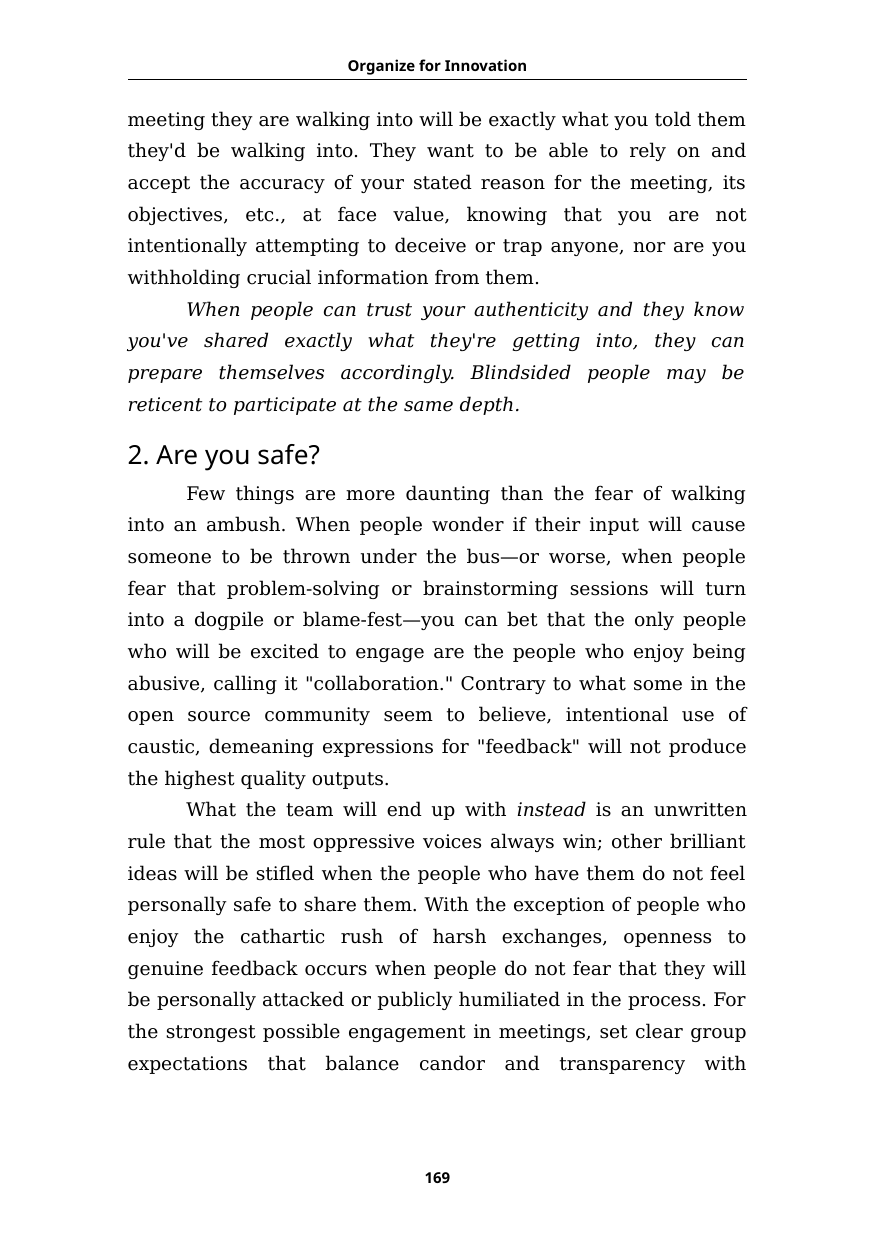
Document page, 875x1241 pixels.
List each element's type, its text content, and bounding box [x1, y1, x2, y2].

text Few things are more daunting than the fear of walking into an ambush. When people wonder if their input will cause someone to be thrown under the bus—or worse, when people fear that problem-solving or brainstorming sessions will turn into a dogpile or blame-fest—you can bet that the only people who will be excited to engage are the people who enjoy being abusive, calling it "collaboration." Contrary to what some in the open source community seem to believe, intentional use of caustic, demeaning expressions for "feedback" will not produce the highest quality outputs. [127, 483, 747, 790]
text What the team will end up with instead is an unwritten rule that the most oppressive voices always win; other brilliant ideas will be stifled when the people who have them do not feel personally safe to share them. With the exception of people who enjoy the cathartic rush of harsh exchanges, openness to genuine feedback occurs when people do not fear that they will be personally attacked or publicly humiliated in the process. For the strongest possible engagement in meetings, set clear group expectations that balance candor and transparency with [127, 799, 747, 1075]
subtitle 2. Are you safe? [127, 440, 747, 470]
text When people can trust your authenticity and they know you've shared exactly what they're getting into, they can prepare themselves accordingly. Blindsided people may be reticent to participate at the same depth. [127, 299, 747, 416]
text meeting they are walking into will be exactly what you told them they'd be walking into. They want to be able to rely on and accept the accuracy of your stated reason for the meeting, its objectives, etc., at face value, knowing that you are not intentionally attempting to deceive or trap anyone, nor are you withholding crucial information from them. [127, 109, 747, 289]
